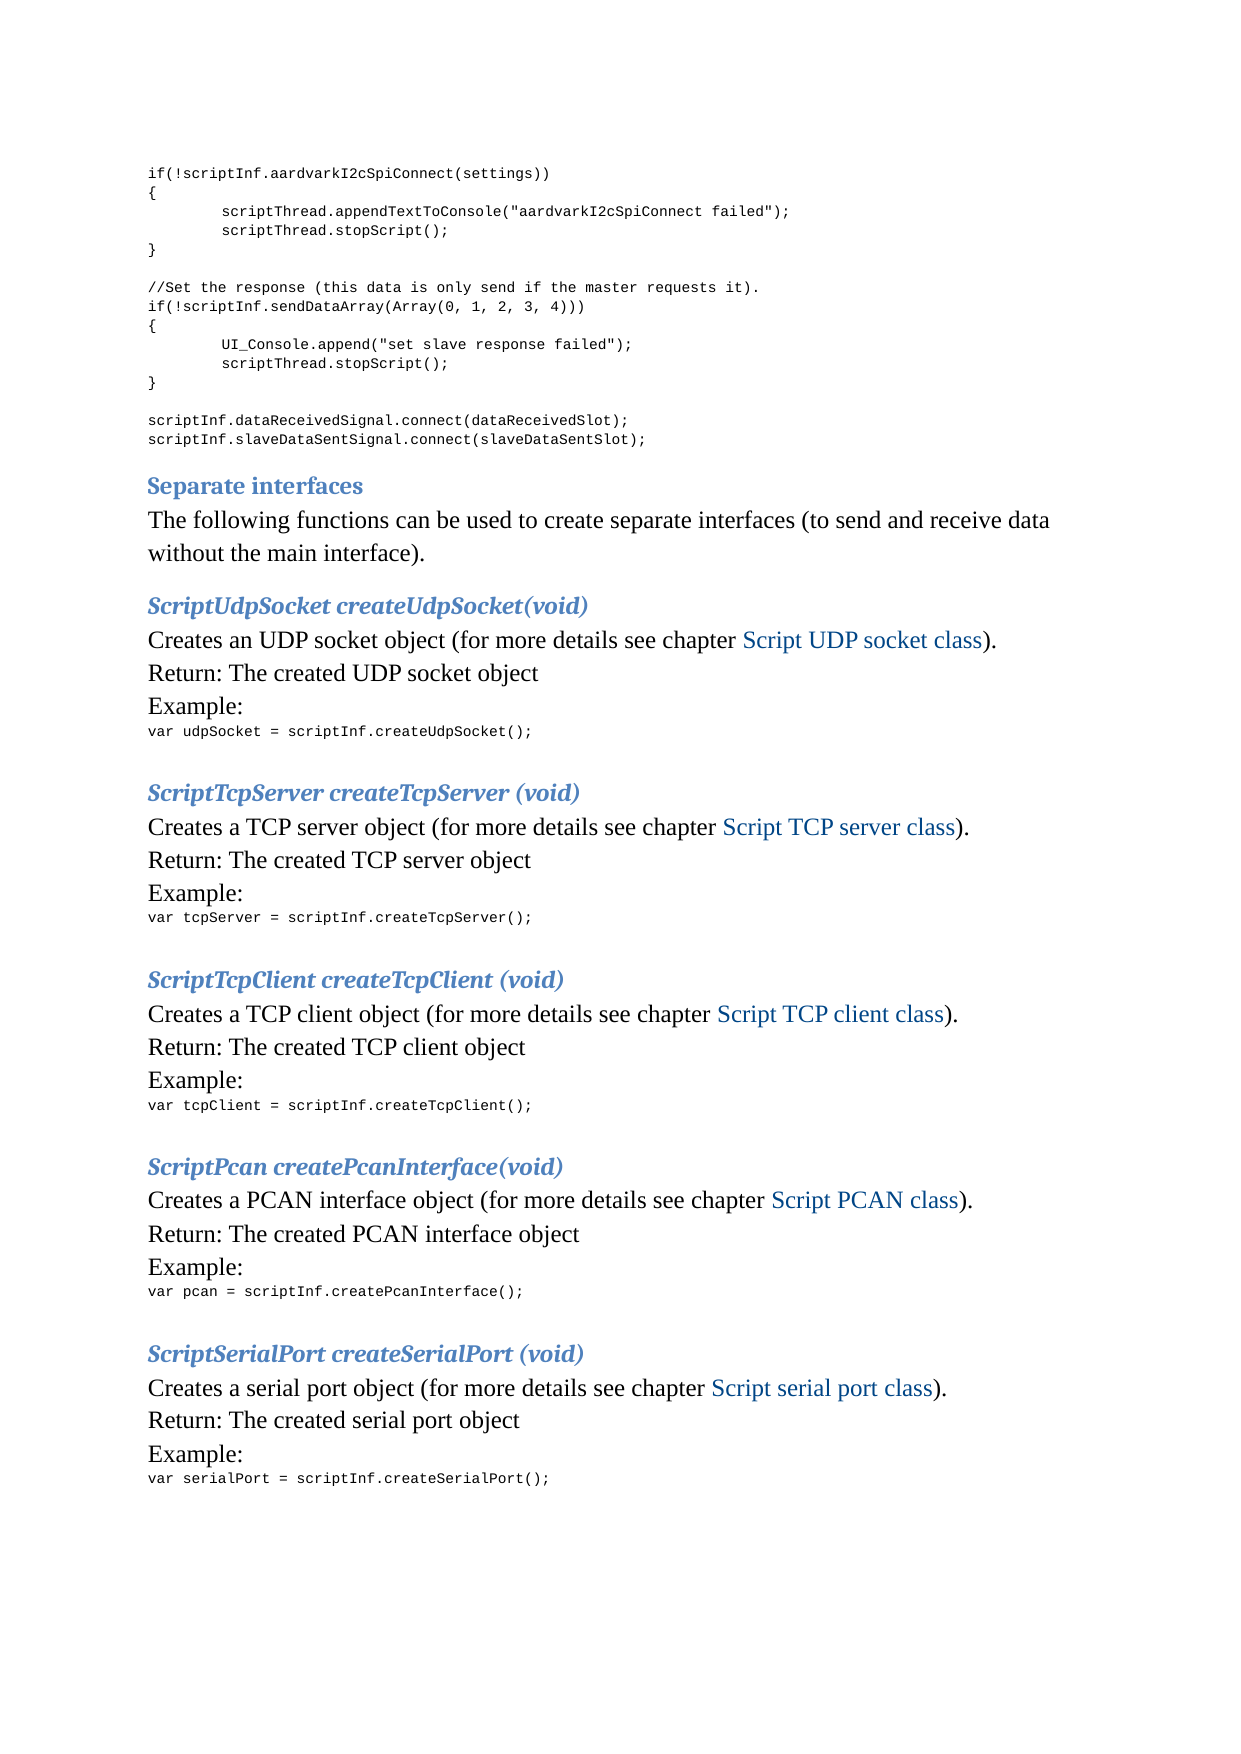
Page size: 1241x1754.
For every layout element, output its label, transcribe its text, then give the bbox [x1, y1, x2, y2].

subtitle Separate interfaces [148, 472, 1093, 501]
subtitle ScriptTcpClient createTcpClient (void) [148, 966, 1093, 994]
text Return: The created TCP server object [148, 845, 1093, 873]
text if(!scriptInf.aardvarkI2cSpiConnect(settings)) [148, 167, 1093, 183]
subtitle ScriptPcan createPcanInterface(void) [148, 1153, 1093, 1181]
text Example: [148, 1439, 1093, 1467]
text scriptThread.appendTextToConsole("aardvarkI2cSpiConnect failed"); [148, 204, 1093, 221]
text //Set the response (this data is only send if the master requests it). [148, 280, 1093, 297]
text Example: [148, 878, 1093, 906]
text Example: [148, 1252, 1093, 1280]
text var pcan = scriptInf.createPcanInterface(); [148, 1285, 1093, 1301]
text Return: The created PCAN interface object [148, 1219, 1093, 1247]
text { [148, 318, 1093, 335]
text Creates a PCAN interface object (for more details see chapter Script PCAN class). [148, 1186, 1093, 1214]
text Creates an UDP socket object (for more details see chapter Script UDP socket class). [148, 625, 1093, 653]
text { [148, 186, 1093, 202]
text Return: The created TCP client object [148, 1032, 1093, 1060]
text var tcpClient = scriptInf.createTcpClient(); [148, 1098, 1093, 1114]
text var udpSocket = scriptInf.createUdpSocket(); [148, 724, 1093, 740]
text Example: [148, 1065, 1093, 1093]
subtitle ScriptUdpSocket createUdpSocket(void) [148, 592, 1093, 620]
text scriptInf.slaveDataSentSignal.connect(slaveDataSentSlot); [148, 432, 1093, 448]
text Creates a TCP server object (for more details see chapter Script TCP server class). [148, 812, 1093, 840]
text UI_Console.append("set slave response failed"); [148, 337, 1093, 354]
text scriptInf.dataReceivedSignal.connect(dataReceivedSlot); [148, 413, 1093, 429]
text } [148, 375, 1093, 392]
text var tcpServer = scriptInf.createTcpServer(); [148, 911, 1093, 927]
text Return: The created UDP socket object [148, 658, 1093, 686]
text } [148, 242, 1093, 259]
text scriptThread.stopScript(); [148, 223, 1093, 240]
text var serialPort = scriptInf.createSerialPort(); [148, 1472, 1093, 1488]
subtitle ScriptTcpServer createTcpServer (void) [148, 779, 1093, 807]
text scriptThread.stopScript(); [148, 356, 1093, 373]
text Creates a serial port object (for more details see chapter Script serial port class). [148, 1373, 1093, 1401]
text if(!scriptInf.sendDataArray(Array(0, 1, 2, 3, 4))) [148, 299, 1093, 316]
text Creates a TCP client object (for more details see chapter Script TCP client class). [148, 999, 1093, 1027]
text The following functions can be used to create separate interfaces (to send and receive data without the main interface). [148, 505, 1093, 567]
text Return: The created serial port object [148, 1406, 1093, 1434]
text Example: [148, 691, 1093, 719]
subtitle ScriptSerialPort createSerialPort (void) [148, 1339, 1093, 1368]
